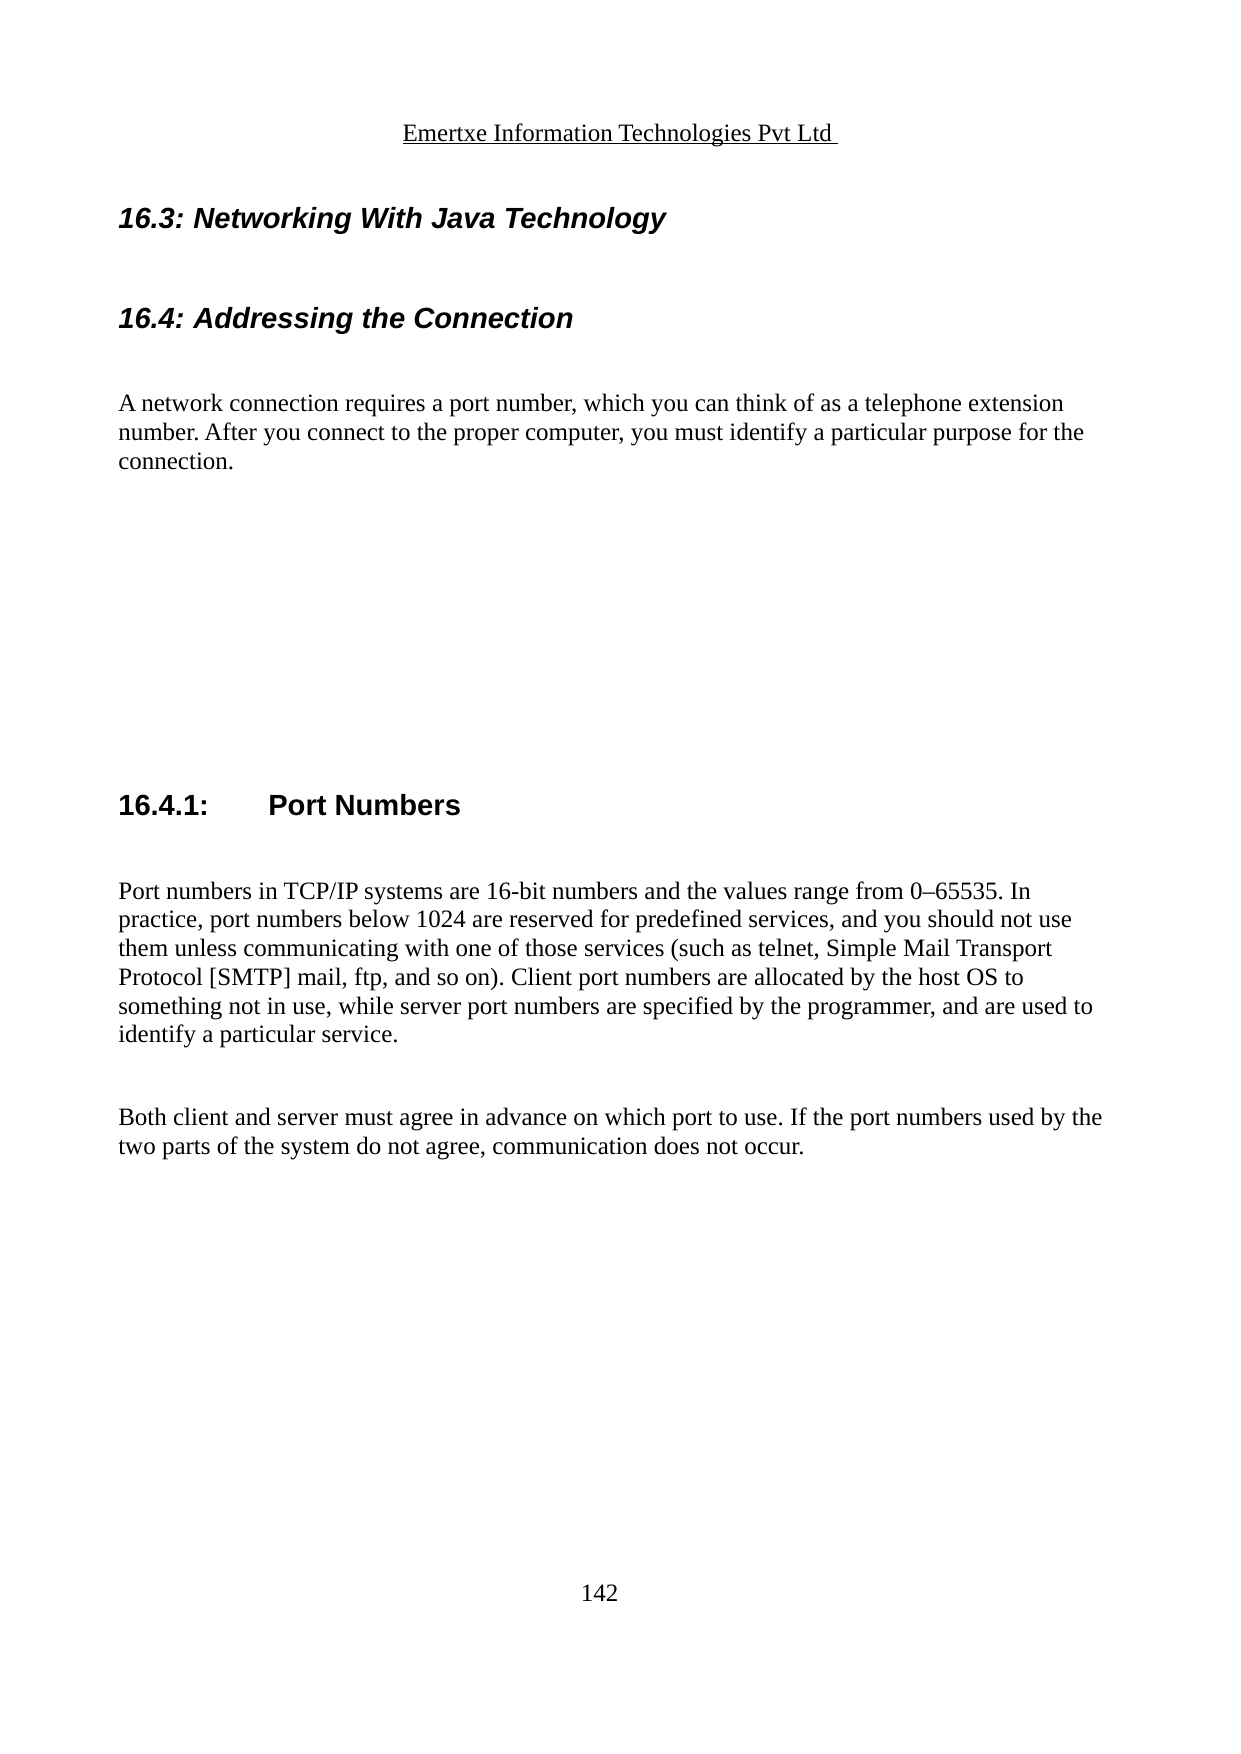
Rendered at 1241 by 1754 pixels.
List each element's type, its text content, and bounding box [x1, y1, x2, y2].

subtitle Addressing the Connection [118, 301, 1122, 335]
subtitle Port Numbers [118, 788, 1122, 822]
text Port numbers in TCP/IP systems are 16-bit numbers and the values range from 0–65535. In practice, port numbers below 1024 are reserved for predefined services, and you should not use them unless communicating with one of those services (such as telnet, Simple Mail Transport Protocol [SMTP] mail, ftp, and so on). Client port numbers are allocated by the host OS to something not in use, while server port numbers are specified by the programmer, and are used to identify a particular service. [118, 876, 1122, 1048]
subtitle Networking With Java Technology [118, 201, 1122, 235]
text Both client and server must agree in advance on which port to use. If the port numbers used by the two parts of the system do not agree, communication does not occur. [118, 1102, 1122, 1159]
text A network connection requires a port number, which you can think of as a telephone extension number. After you connect to the proper computer, you must identify a particular purpose for the connection. [118, 388, 1122, 475]
